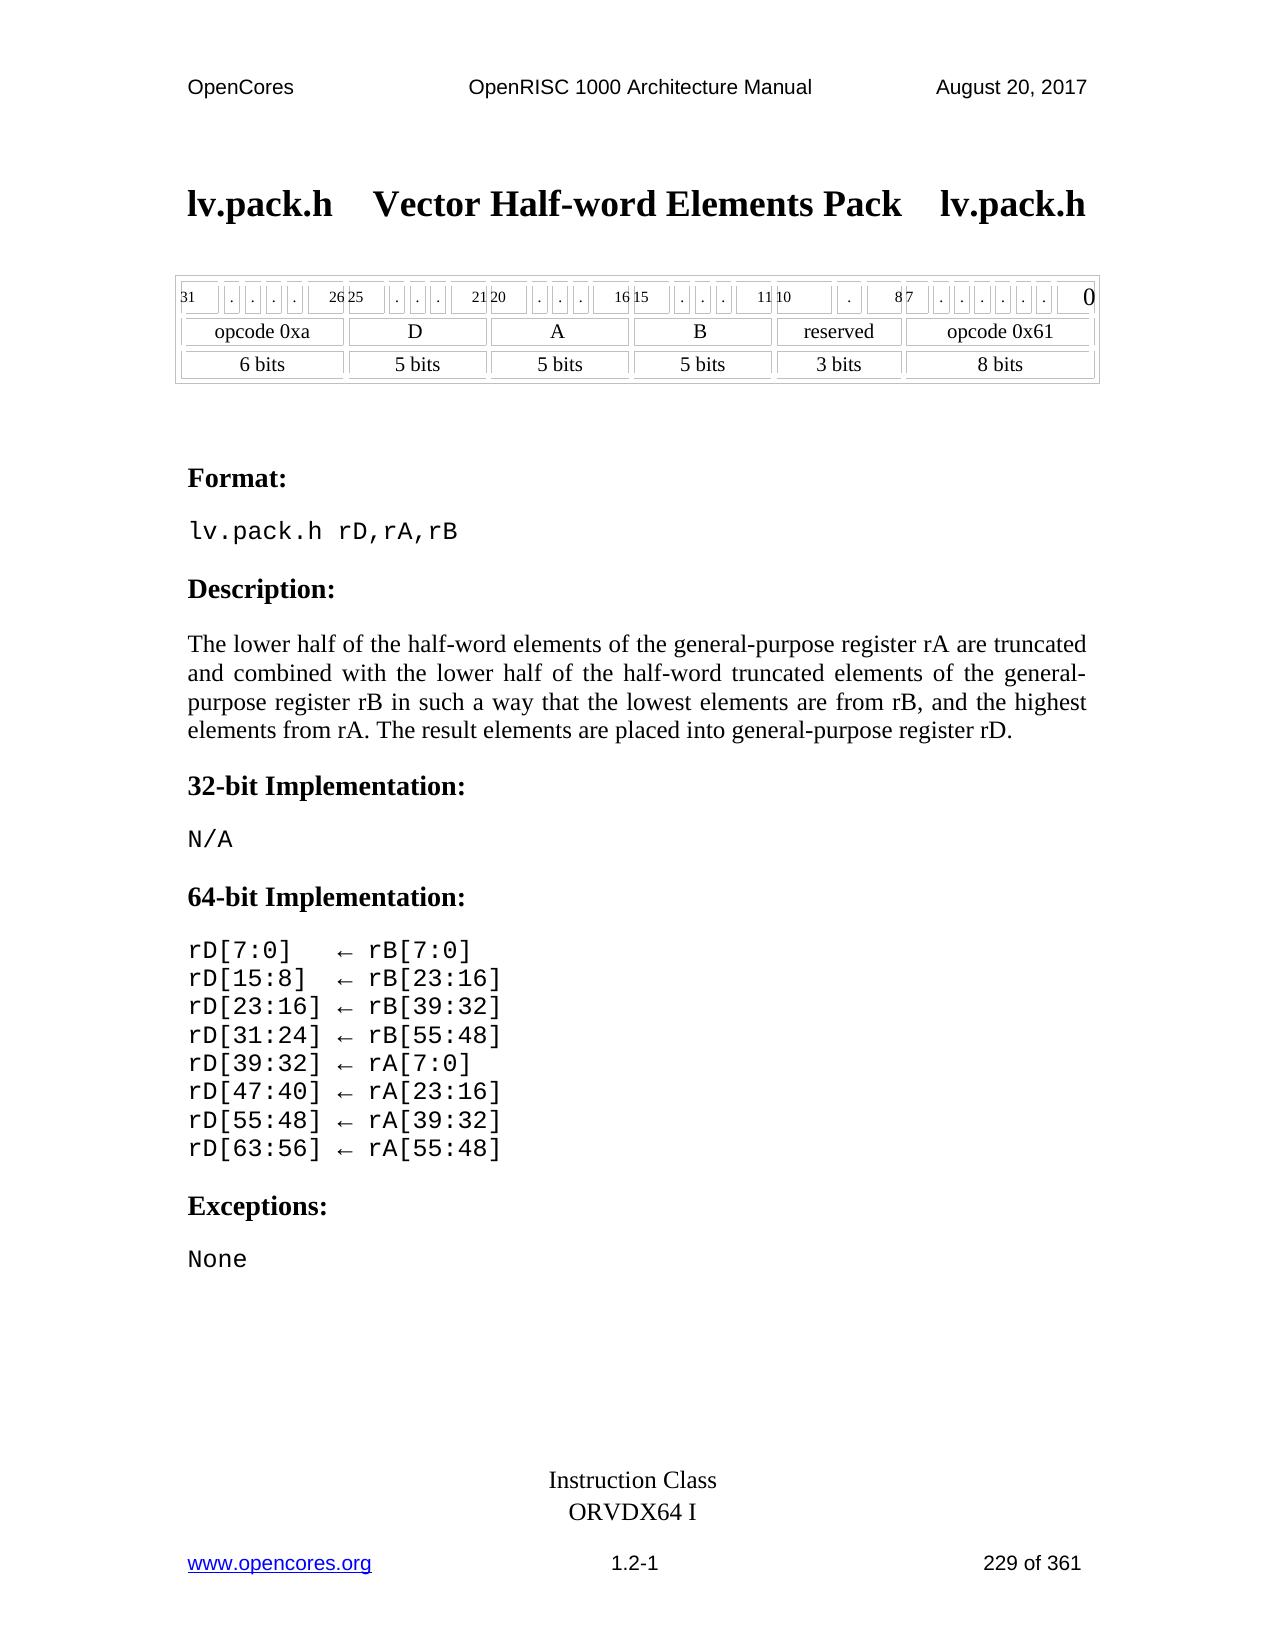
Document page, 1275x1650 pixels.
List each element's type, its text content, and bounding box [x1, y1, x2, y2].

text rD[7:0] ← rB[7:0] rD[15:8] ← rB[23:16] rD[23:16] ← rB[39:32] rD[31:24] ← rB[55:48] rD[39:32] ← rA[7:0] rD[47:40] ← rA[23:16] rD[55:48] ← rA[39:32] rD[63:56] ← rA[55:48] [187, 937, 1087, 1164]
text The lower half of the half-word elements of the general-purpose register rA are truncated and combined with the lower half of the half-word truncated elements of the general-purpose register rB in such a way that the lowest elements are from rB, and the highest elements from rA. The result elements are placed into general-purpose register rD. [187, 629, 1087, 744]
text Format: [187, 461, 1087, 493]
text None [187, 1246, 1087, 1274]
text 64-bit Implementation: [187, 880, 1087, 912]
text 32-bit Implementation: [187, 769, 1087, 801]
text N/A [187, 826, 1087, 855]
text Exceptions: [187, 1189, 1087, 1221]
text lv.pack.h rD,rA,rB [187, 518, 1087, 547]
text Description: [187, 572, 1087, 604]
